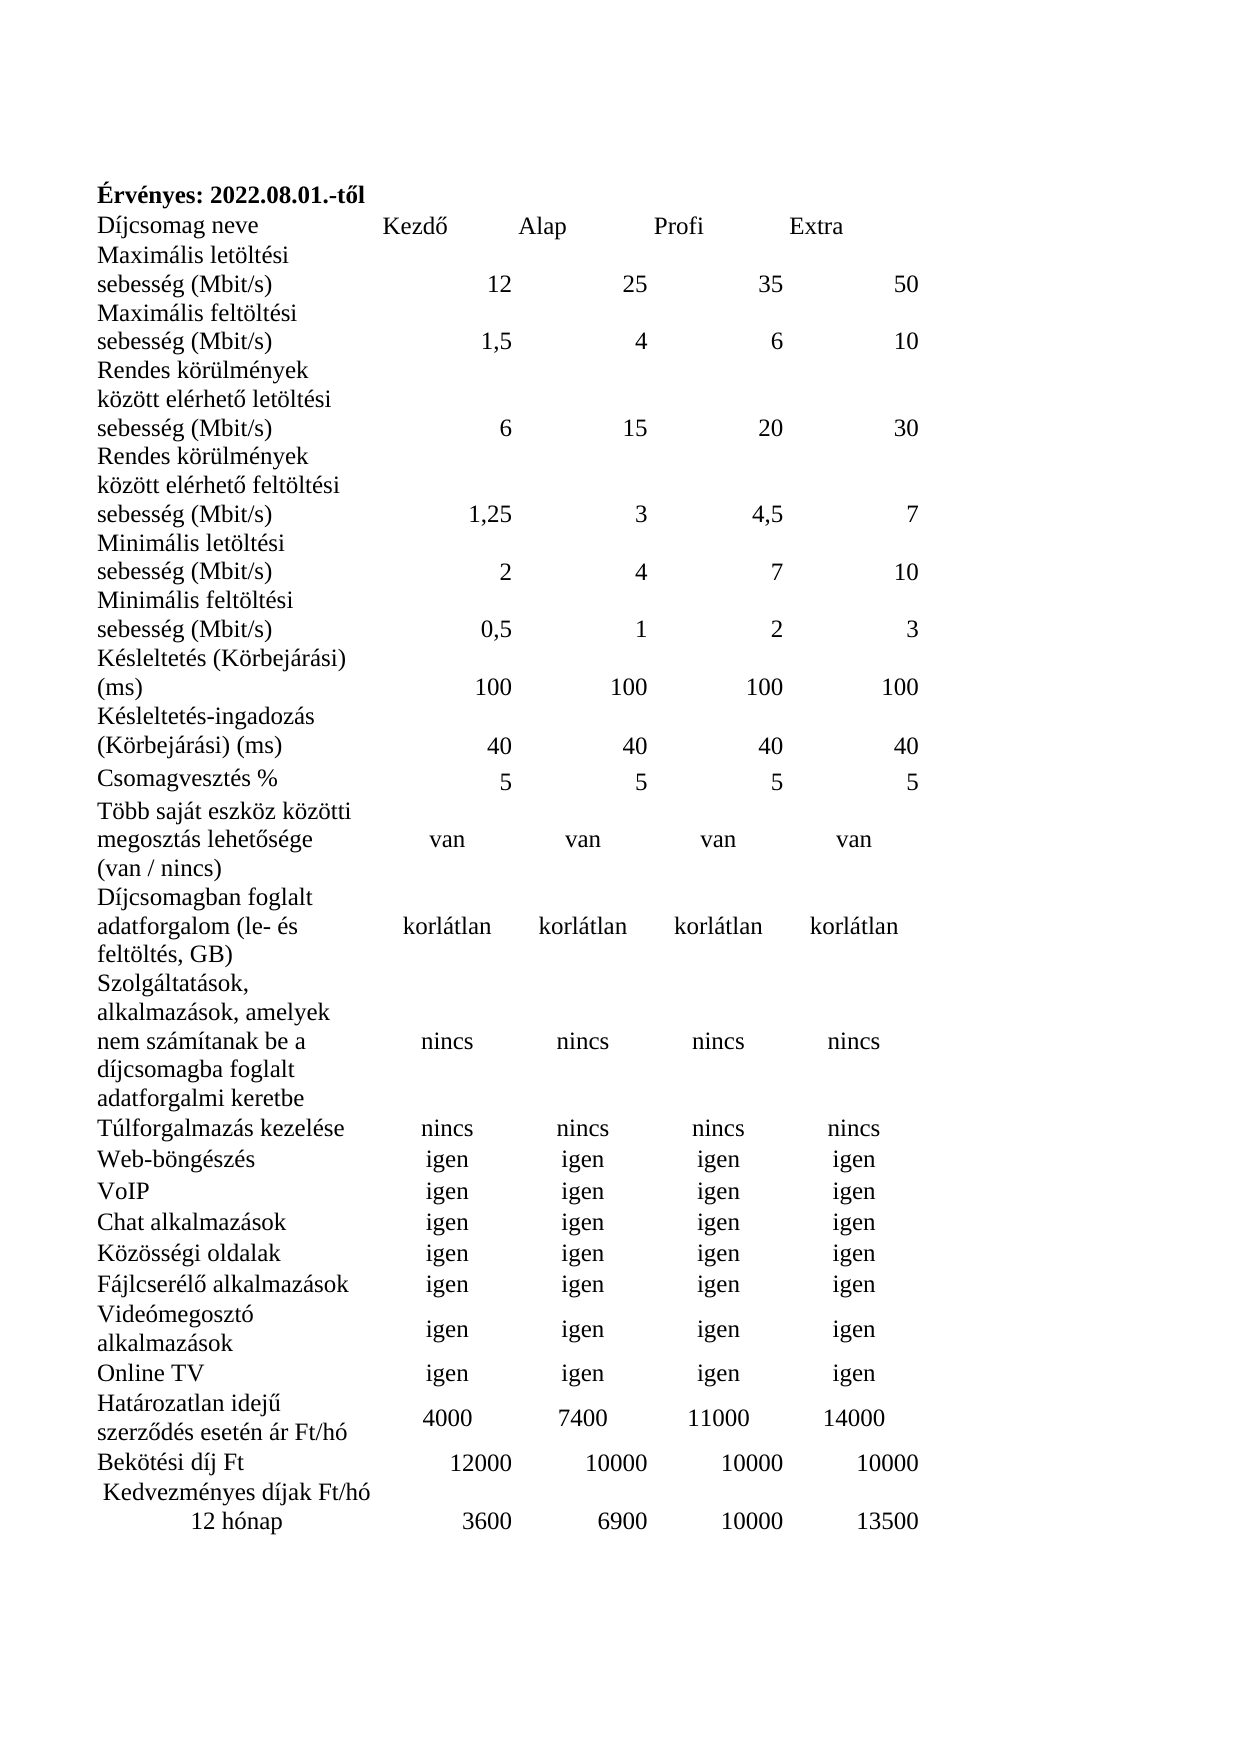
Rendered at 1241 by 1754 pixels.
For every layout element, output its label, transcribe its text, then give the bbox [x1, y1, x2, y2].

table_cell van [515, 796, 651, 882]
table_cell 3 [786, 585, 922, 643]
table_cell igen [515, 1206, 651, 1237]
table_cell igen [786, 1300, 922, 1357]
table_cell nincs [786, 968, 922, 1112]
table_cell 7400 [515, 1388, 651, 1446]
table_cell 100 [786, 643, 922, 700]
table_cell 1,5 [379, 298, 515, 355]
table_cell 15 [515, 355, 651, 441]
table_cell Több saját eszköz közötti megosztás lehetősége (van / nincs) [94, 796, 379, 882]
table_cell 4000 [379, 1388, 515, 1446]
table_cell Díjcsomagban foglalt adatforgalom (le- és feltöltés, GB) [94, 882, 379, 968]
table_cell 6 [651, 298, 786, 355]
table_cell igen [379, 1268, 515, 1299]
table_cell Közösségi oldalak [94, 1237, 379, 1268]
table_cell van [786, 796, 922, 882]
table_cell nincs [786, 1112, 922, 1143]
table_cell Chat alkalmazások [94, 1206, 379, 1237]
table_cell igen [786, 1237, 922, 1268]
table_cell igen [786, 1175, 922, 1206]
table_cell 4,5 [651, 441, 786, 528]
table_header [786, 176, 922, 209]
table_cell 35 [651, 240, 786, 298]
table_cell igen [515, 1300, 651, 1357]
table_cell 6900 [515, 1477, 651, 1534]
table_cell 14000 [786, 1388, 922, 1446]
table_cell 12000 [379, 1446, 515, 1477]
table_cell igen [515, 1357, 651, 1388]
table_cell igen [515, 1237, 651, 1268]
table_cell Maximális feltöltési sebesség (Mbit/s) [94, 298, 379, 355]
table_cell van [651, 796, 786, 882]
table_cell 10000 [515, 1446, 651, 1477]
table_cell igen [379, 1357, 515, 1388]
table_header Érvényes: 2022.08.01.-től [94, 176, 379, 209]
table_cell 20 [651, 355, 786, 441]
table_cell 40 [651, 700, 786, 760]
table_cell 5 [379, 760, 515, 796]
table_header [651, 176, 786, 209]
table_cell igen [651, 1175, 786, 1206]
table_cell 4 [515, 298, 651, 355]
table_cell Kezdő [379, 209, 515, 240]
table_cell Rendes körülmények között elérhető letöltési sebesség (Mbit/s) [94, 355, 379, 441]
table_cell Bekötési díj Ft [94, 1446, 379, 1477]
table_cell 7 [651, 528, 786, 585]
table_cell nincs [651, 1112, 786, 1143]
table_cell 0,5 [379, 585, 515, 643]
table_cell igen [651, 1357, 786, 1388]
table_cell igen [515, 1268, 651, 1299]
table_cell Online TV [94, 1357, 379, 1388]
table_cell 100 [515, 643, 651, 700]
table_cell 12 [379, 240, 515, 298]
table_header [379, 176, 515, 209]
table_cell 30 [786, 355, 922, 441]
table_cell Fájlcserélő alkalmazások [94, 1268, 379, 1299]
table_cell 40 [786, 700, 922, 760]
table_cell Szolgáltatások, alkalmazások, amelyek nem számítanak be a díjcsomagba foglalt adatforgalmi keretbe [94, 968, 379, 1112]
table_cell 3600 [379, 1477, 515, 1534]
table_cell Díjcsomag neve [94, 209, 379, 240]
table_cell igen [379, 1143, 515, 1174]
table_cell 1,25 [379, 441, 515, 528]
table_cell igen [515, 1175, 651, 1206]
table_cell van [379, 796, 515, 882]
table_cell Késleltetés (Körbejárási) (ms) [94, 643, 379, 700]
table_cell Minimális feltöltési sebesség (Mbit/s) [94, 585, 379, 643]
table_cell Videómegosztó alkalmazások [94, 1300, 379, 1357]
table_cell nincs [515, 968, 651, 1112]
table_cell igen [651, 1143, 786, 1174]
table_cell igen [786, 1357, 922, 1388]
table_cell 13500 [786, 1477, 922, 1534]
table_cell igen [651, 1206, 786, 1237]
table_cell 2 [651, 585, 786, 643]
table_cell korlátlan [651, 882, 786, 968]
table_cell nincs [515, 1112, 651, 1143]
table_cell 2 [379, 528, 515, 585]
table_cell igen [786, 1143, 922, 1174]
table_cell igen [379, 1300, 515, 1357]
table_cell 6 [379, 355, 515, 441]
table_cell igen [651, 1237, 786, 1268]
table_cell 100 [379, 643, 515, 700]
table_cell igen [379, 1237, 515, 1268]
table_cell 5 [651, 760, 786, 796]
table_cell Extra [786, 209, 922, 240]
table_cell Késleltetés-ingadozás (Körbejárási) (ms) [94, 700, 379, 760]
table_cell 25 [515, 240, 651, 298]
table_cell 10 [786, 298, 922, 355]
table_cell 40 [379, 700, 515, 760]
table_cell igen [786, 1206, 922, 1237]
table_cell igen [786, 1268, 922, 1299]
table_cell igen [379, 1175, 515, 1206]
table_cell nincs [379, 1112, 515, 1143]
table_cell 40 [515, 700, 651, 760]
table_cell igen [515, 1143, 651, 1174]
table_cell Alap [515, 209, 651, 240]
table_cell 10000 [651, 1446, 786, 1477]
table_cell korlátlan [786, 882, 922, 968]
table_cell 10000 [651, 1477, 786, 1534]
table_cell Kedvezményes díjak Ft/hó 12 hónap [94, 1477, 379, 1534]
table_cell 4 [515, 528, 651, 585]
table_cell 50 [786, 240, 922, 298]
table_cell 5 [515, 760, 651, 796]
table_cell igen [651, 1300, 786, 1357]
table_cell Maximális letöltési sebesség (Mbit/s) [94, 240, 379, 298]
table_cell 7 [786, 441, 922, 528]
table_cell igen [651, 1268, 786, 1299]
table_cell 1 [515, 585, 651, 643]
table_cell Rendes körülmények között elérhető feltöltési sebesség (Mbit/s) [94, 441, 379, 528]
table_cell 11000 [651, 1388, 786, 1446]
table_cell nincs [651, 968, 786, 1112]
table_cell Csomagvesztés % [94, 760, 379, 796]
table_cell VoIP [94, 1175, 379, 1206]
table_cell 10 [786, 528, 922, 585]
table_cell Web-böngészés [94, 1143, 379, 1174]
table_cell Túlforgalmazás kezelése [94, 1112, 379, 1143]
table_header [515, 176, 651, 209]
table_cell 100 [651, 643, 786, 700]
table_cell Minimális letöltési sebesség (Mbit/s) [94, 528, 379, 585]
table_cell igen [379, 1206, 515, 1237]
table_cell Profi [651, 209, 786, 240]
table_cell 5 [786, 760, 922, 796]
table_cell 3 [515, 441, 651, 528]
table_cell Határozatlan idejű szerződés esetén ár Ft/hó [94, 1388, 379, 1446]
table_cell nincs [379, 968, 515, 1112]
table_cell 10000 [786, 1446, 922, 1477]
table_cell korlátlan [515, 882, 651, 968]
table_cell korlátlan [379, 882, 515, 968]
